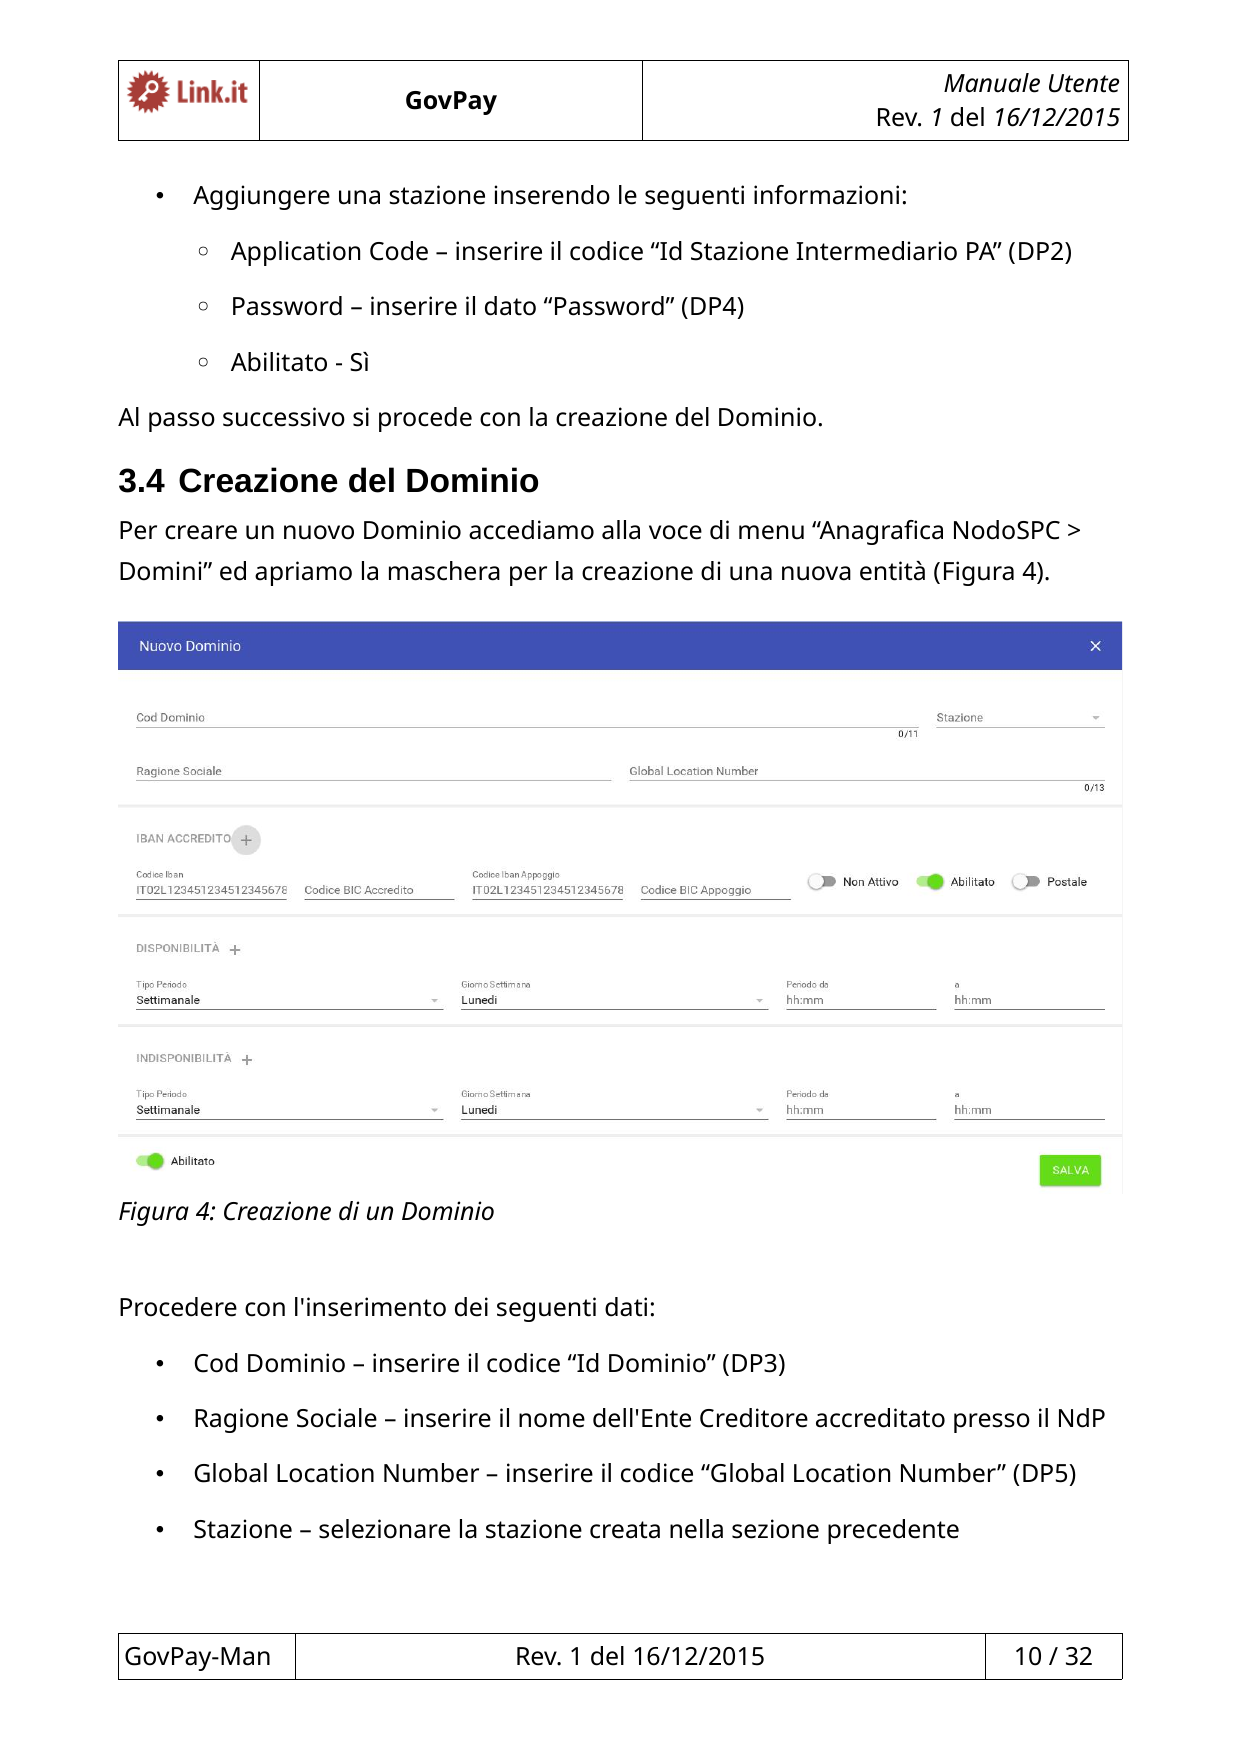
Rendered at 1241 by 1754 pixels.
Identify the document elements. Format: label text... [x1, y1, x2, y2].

list Cod Dominio – inserire il codice “Id Dominio” (DP3) [156, 1345, 1122, 1379]
picture [118, 621, 1123, 1194]
text Procedere con l'inserimento dei seguenti dati: [118, 1290, 1122, 1324]
list Aggiungere una stazione inserendo le seguenti informazioni: [156, 178, 1122, 212]
text Al passo successivo si procede con la creazione del Dominio. [118, 399, 1122, 434]
list Abilitato - Sì [193, 344, 1122, 378]
text Per creare un nuovo Dominio accediamo alla voce di menu “Anagrafica NodoSPC > Domini” ed apriamo la maschera per la creazione di una nuova entità (Figura 4). [118, 512, 1122, 587]
picture [123, 65, 254, 119]
list Stazione – selezionare la stazione creata nella sezione precedente [156, 1512, 1122, 1546]
list Ragione Sociale – inserire il nome dell'Ente Creditore accreditato presso il NdP [156, 1401, 1122, 1435]
subtitle Creazione del Dominio [118, 461, 1122, 500]
text Figura 4: Creazione di un Dominio [118, 1194, 1122, 1228]
list Application Code – inserire il codice “Id Stazione Intermediario PA” (DP2) [193, 233, 1122, 267]
list Password – inserire il dato “Password” (DP4) [193, 289, 1122, 323]
list Global Location Number – inserire il codice “Global Location Number” (DP5) [156, 1456, 1122, 1490]
